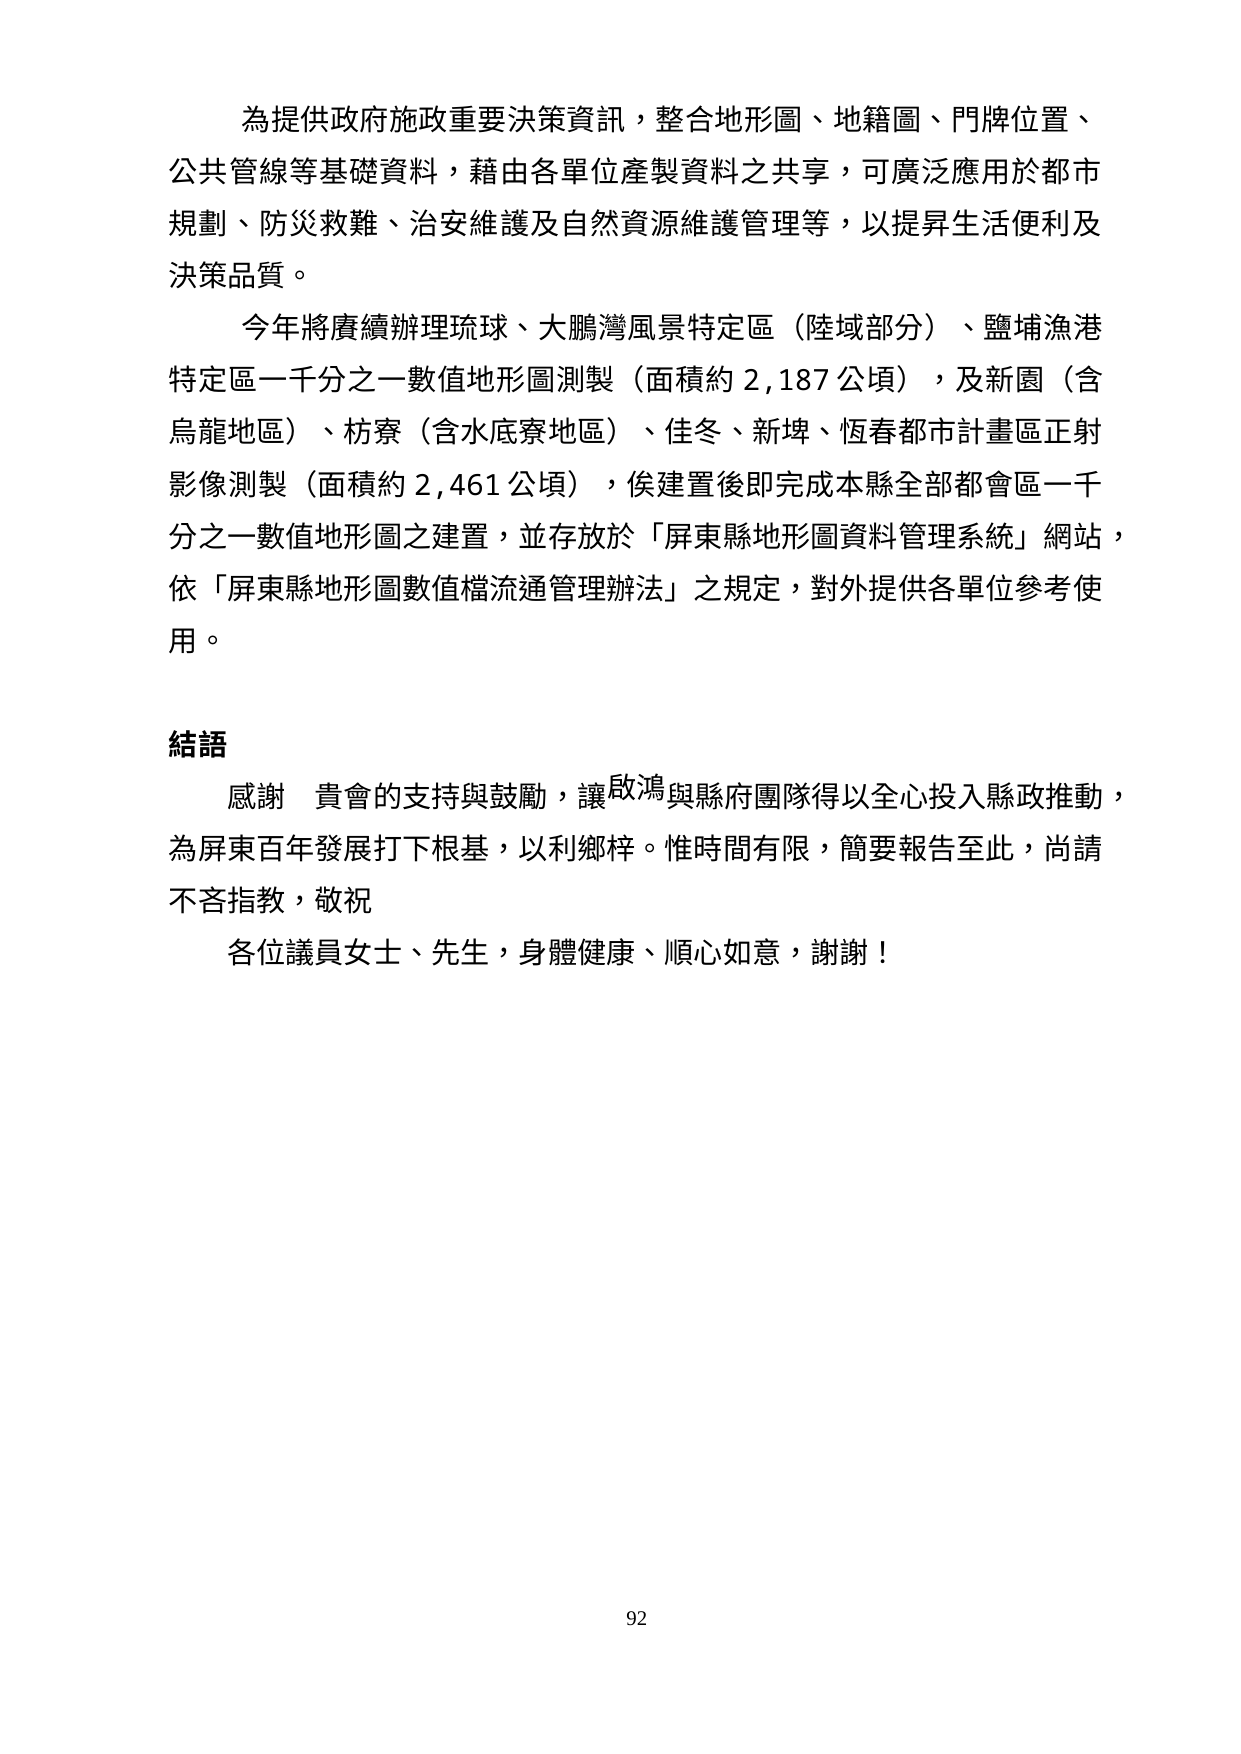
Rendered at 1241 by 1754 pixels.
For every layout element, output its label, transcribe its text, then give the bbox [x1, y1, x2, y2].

text 為提供政府施政重要決策資訊，整合地形圖、地籍圖、門牌位置、公共管線等基礎資料，藉由各單位產製資料之共享，可廣泛應用於都市規劃、防災救難、治安維護及自然資源維護管理等，以提昇生活便利及決策品質。 [169, 89, 1101, 297]
text 各位議員女士、先生，身體健康、順心如意，謝謝！ [169, 922, 1104, 974]
text 感謝 貴會的支持與鼓勵，讓啟鴻與縣府團隊得以全心投入縣政推動，為屏東百年發展打下根基，以利鄉梓。惟時間有限，簡要報告至此，尚請不吝指教，敬祝 [169, 766, 1104, 922]
text 今年將賡續辦理琉球、大鵬灣風景特定區（陸域部分）、鹽埔漁港特定區一千分之一數值地形圖測製（面積約2,187公頃），及新園（含烏龍地區）、枋寮（含水底寮地區）、佳冬、新埤、恆春都市計畫區正射影像測製（面積約2,461公頃），俟建置後即完成本縣全部都會區一千分之一數值地形圖之建置，並存放於「屏東縣地形圖資料管理系統」網站，依「屏東縣地形圖數值檔流通管理辦法」之規定，對外提供各單位參考使用。 [169, 297, 1104, 662]
text 結語 [169, 714, 1104, 766]
